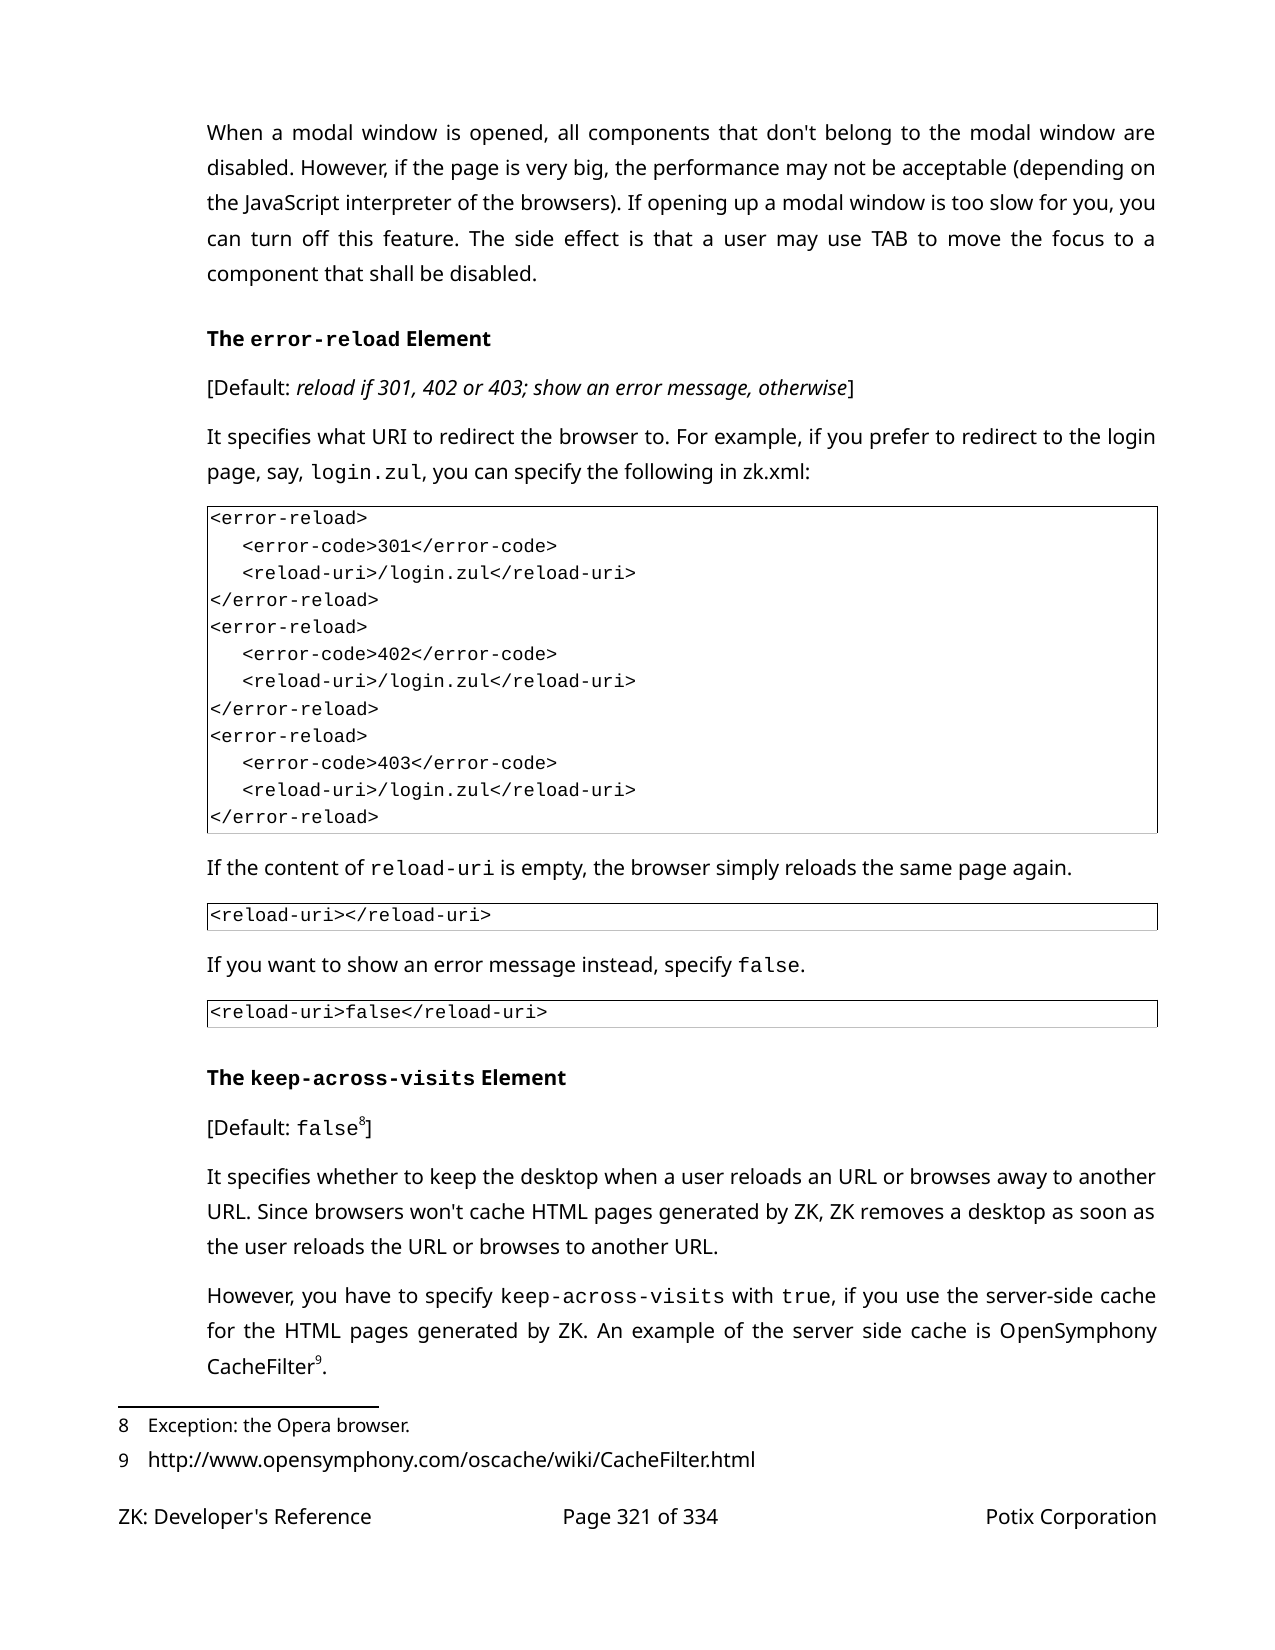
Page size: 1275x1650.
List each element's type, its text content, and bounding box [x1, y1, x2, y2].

text <reload-uri>/login.zul</reload-uri> [208, 778, 1157, 802]
subtitle The error-reload Element [207, 324, 1157, 352]
text http://www.opensymphony.com/oscache/wiki/CacheFilter.html [118, 1445, 1157, 1473]
text </error-reload> [208, 697, 1157, 721]
text When a modal window is opened, all components that don't belong to the modal window are disabled. However, if the page is very big, the performance may not be acceptable (depending on the JavaScript interpreter of the browsers). If opening up a modal window is too slow for you, you can turn off this feature. The side effect is that a user may use TAB to move the focus to a component that shall be disabled. [207, 118, 1157, 287]
text <error-code>301</error-code> [208, 533, 1157, 558]
text </error-reload> [208, 588, 1157, 612]
text [Default: reload if 301, 402 or 403; show an error message, otherwise] [207, 373, 1157, 401]
text However, you have to specify keep-across-visits with true, if you use the server-side cache for the HTML pages generated by ZK. An example of the server side cache is OpenSymphony CacheFilter. [207, 1281, 1157, 1380]
text If the content of reload-uri is empty, the browser simply reloads the same page again. [207, 853, 1157, 882]
text <reload-uri></reload-uri> [208, 904, 1157, 930]
text <error-reload> [208, 507, 1157, 531]
text If you want to show an error message instead, specify false. [207, 950, 1157, 979]
subtitle The keep-across-visits Element [207, 1063, 1157, 1092]
text <error-reload> [208, 615, 1157, 639]
text <reload-uri>/login.zul</reload-uri> [208, 669, 1157, 694]
text </error-reload> [208, 805, 1157, 833]
text [Default: false] [207, 1113, 1157, 1141]
text Exception: the Opera browser. [118, 1413, 1157, 1438]
text <error-code>403</error-code> [208, 751, 1157, 775]
text <reload-uri>false</reload-uri> [208, 1001, 1157, 1027]
text <reload-uri>/login.zul</reload-uri> [208, 561, 1157, 585]
text <error-code>402</error-code> [208, 642, 1157, 666]
text It specifies what URI to redirect the browser to. For example, if you prefer to redirect to the login page, say, login.zul, you can specify the following in zk.xml: [207, 422, 1157, 486]
text <error-reload> [208, 724, 1157, 748]
text It specifies whether to keep the desktop when a user reloads an URL or browses away to another URL. Since browsers won't cache HTML pages generated by ZK, ZK removes a desktop as soon as the user reloads the URL or browses to another URL. [207, 1162, 1157, 1260]
